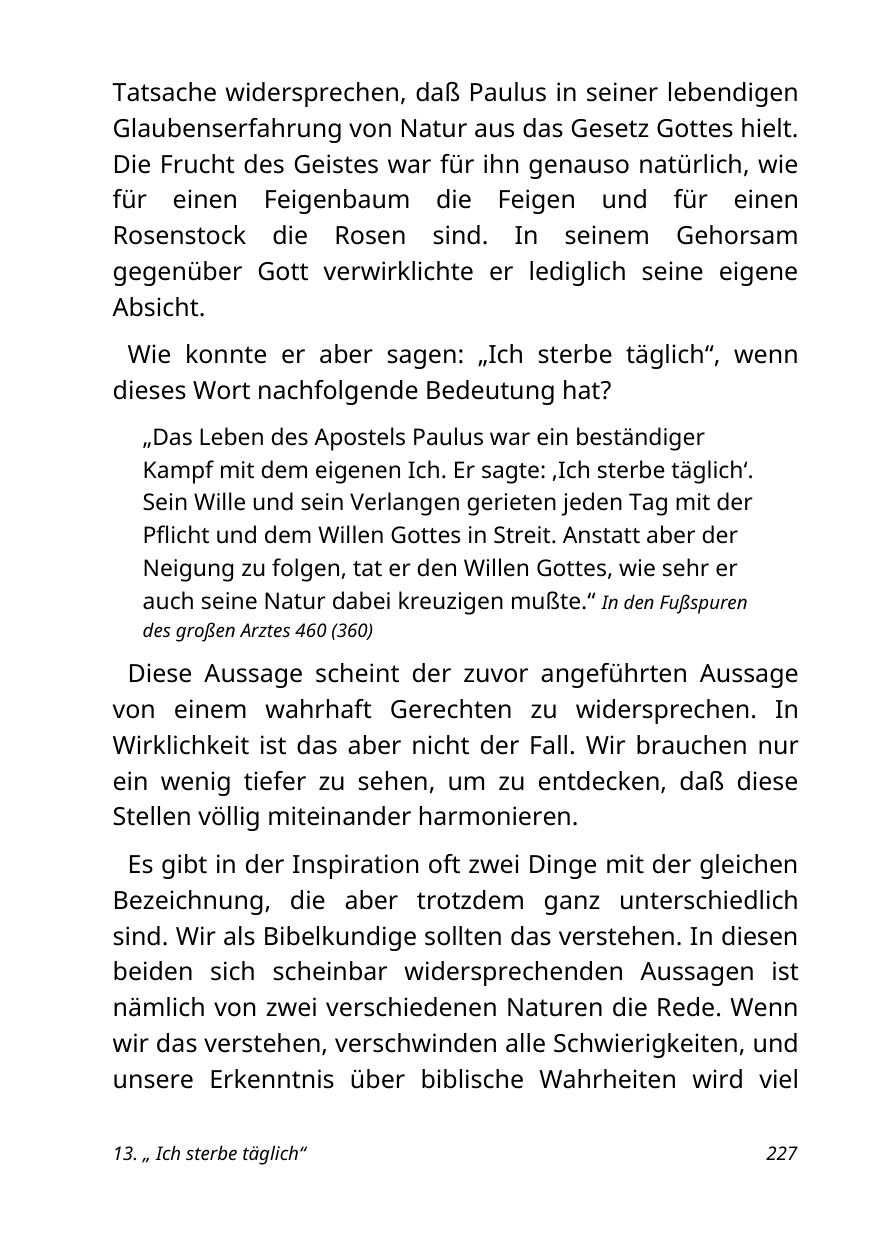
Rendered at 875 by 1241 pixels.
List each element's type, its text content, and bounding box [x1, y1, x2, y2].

text Tatsache widersprechen, daß Paulus in seiner lebendigen Glaubenserfahrung von Natur aus das Gesetz Gottes hielt. Die Frucht des Geistes war für ihn genauso natürlich, wie für einen Feigenbaum die Feigen und für einen Rosenstock die Rosen sind. In seinem Gehorsam gegenüber Gott verwirklichte er lediglich seine eigene Absicht. [112, 75, 799, 323]
text Diese Aussage scheint der zuvor angeführten Aussage von einem wahrhaft Gerechten zu widersprechen. In Wirklichkeit ist das aber nicht der Fall. Wir brauchen nur ein wenig tiefer zu sehen, um zu entdecken, daß diese Stellen völlig miteinander harmonieren. [112, 656, 799, 833]
text „Das Leben des Apostels Paulus war ein beständiger Kampf mit dem eigenen Ich. Er sagte: ‚Ich sterbe täglich‘. Sein Wille und sein Verlangen gerieten jeden Tag mit der Pflicht und dem Willen Gottes in Streit. Anstatt aber der Neigung zu folgen, tat er den Willen Gottes, wie sehr er auch seine Natur dabei kreuzigen mußte.“ In den Fußspuren des großen Arztes 460 (360) [142, 421, 769, 643]
text Wie konnte er aber sagen: „Ich sterbe täglich“, wenn dieses Wort nachfolgende Bedeutung hat? [112, 337, 799, 407]
text Es gibt in der Inspiration oft zwei Dinge mit der gleichen Bezeichnung, die aber trotzdem ganz unterschiedlich sind. Wir als Bibelkundige sollten das verstehen. In diesen beiden sich scheinbar widersprechenden Aussagen ist nämlich von zwei verschiedenen Naturen die Rede. Wenn wir das verstehen, verschwinden alle Schwierigkeiten, und unsere Erkenntnis über biblische Wahrheiten wird viel [112, 847, 799, 1095]
